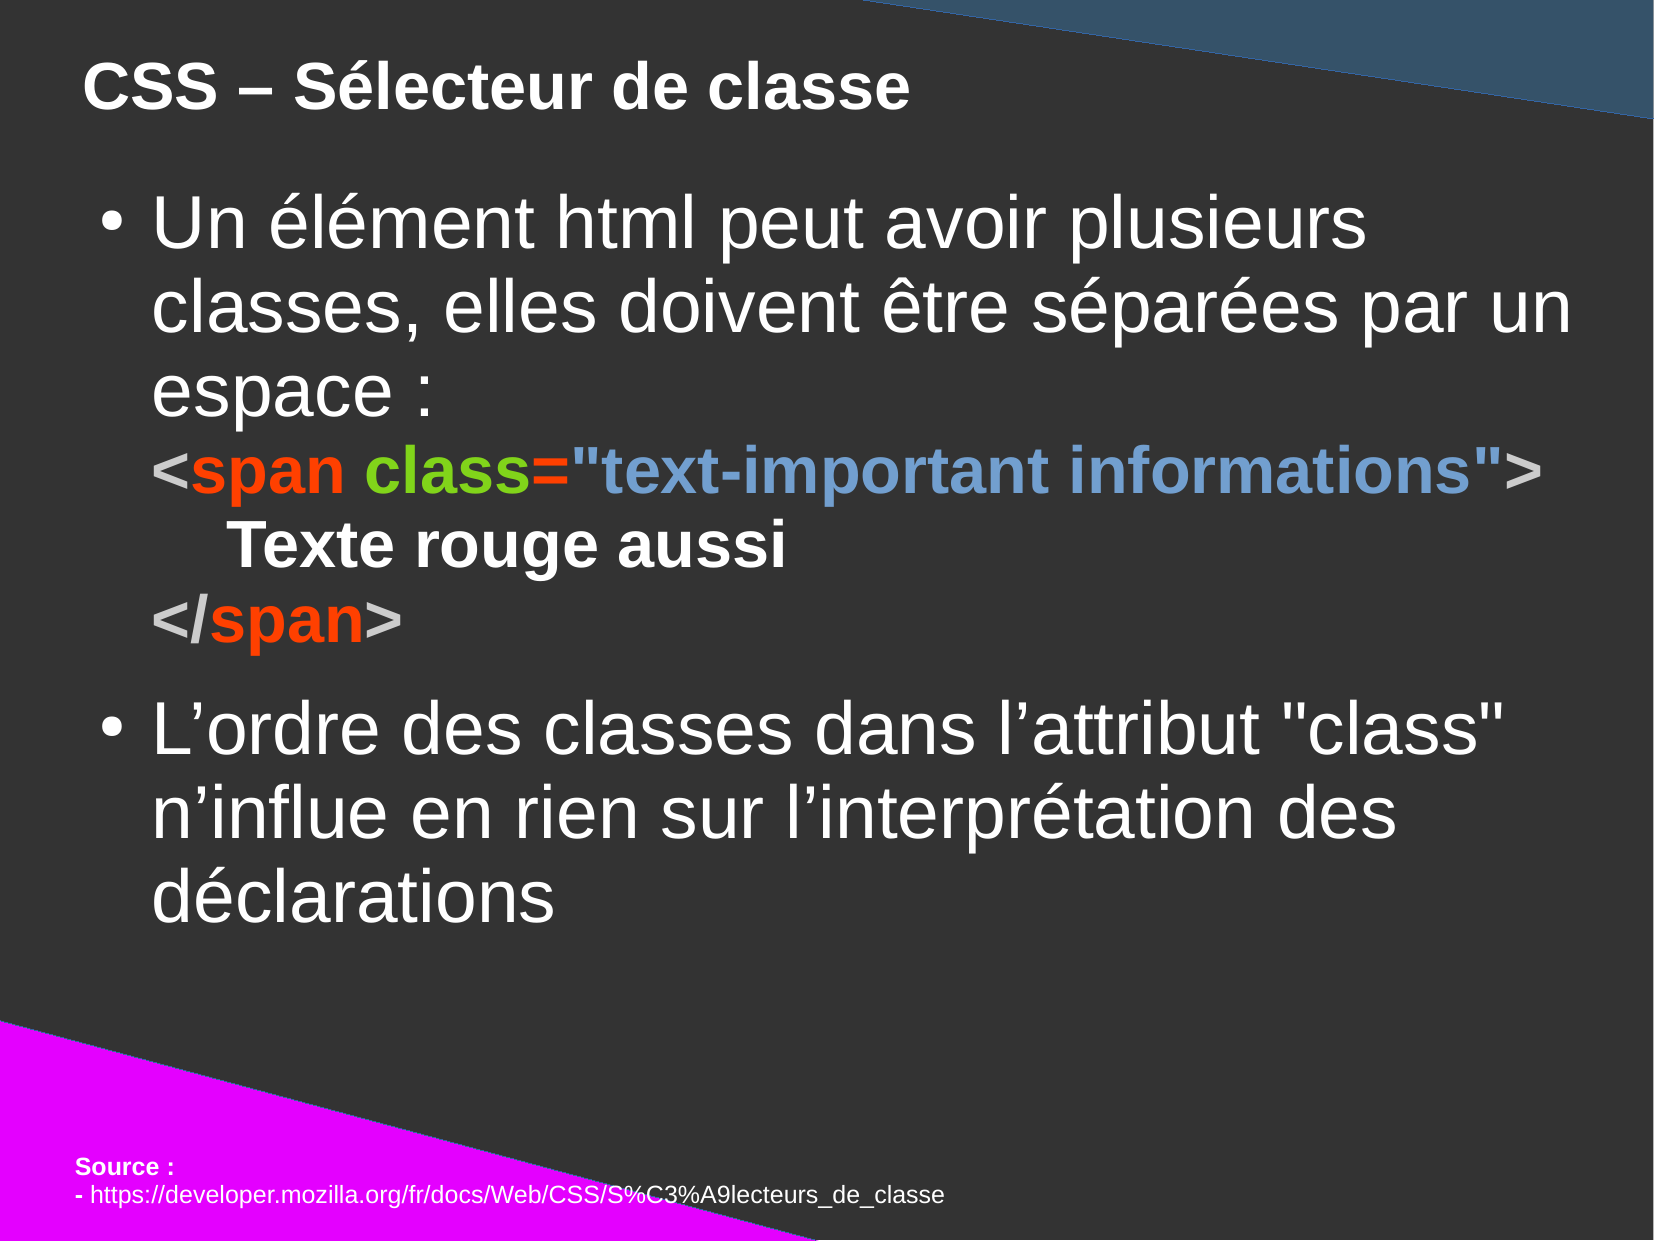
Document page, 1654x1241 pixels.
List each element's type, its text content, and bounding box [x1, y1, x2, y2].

list Un élément html peut avoir plusieurs classes, elles doivent être séparées par un espace : <span class="text-important informations"> Texte rouge aussi </span> L’ordre des classes dans l’attribut "class" n’influe en rien sur l’interprétation des déclarations [80, 180, 1605, 1111]
text_box [0, 1020, 463, 1241]
title CSS – Sélecteur de classe [82, 49, 1571, 152]
text_box [863, 0, 1654, 119]
text_box Source : - https://developer.mozilla.org/fr/docs/Web/CSS/S%C3%A9lecteurs_de_classe [60, 1145, 1546, 1241]
